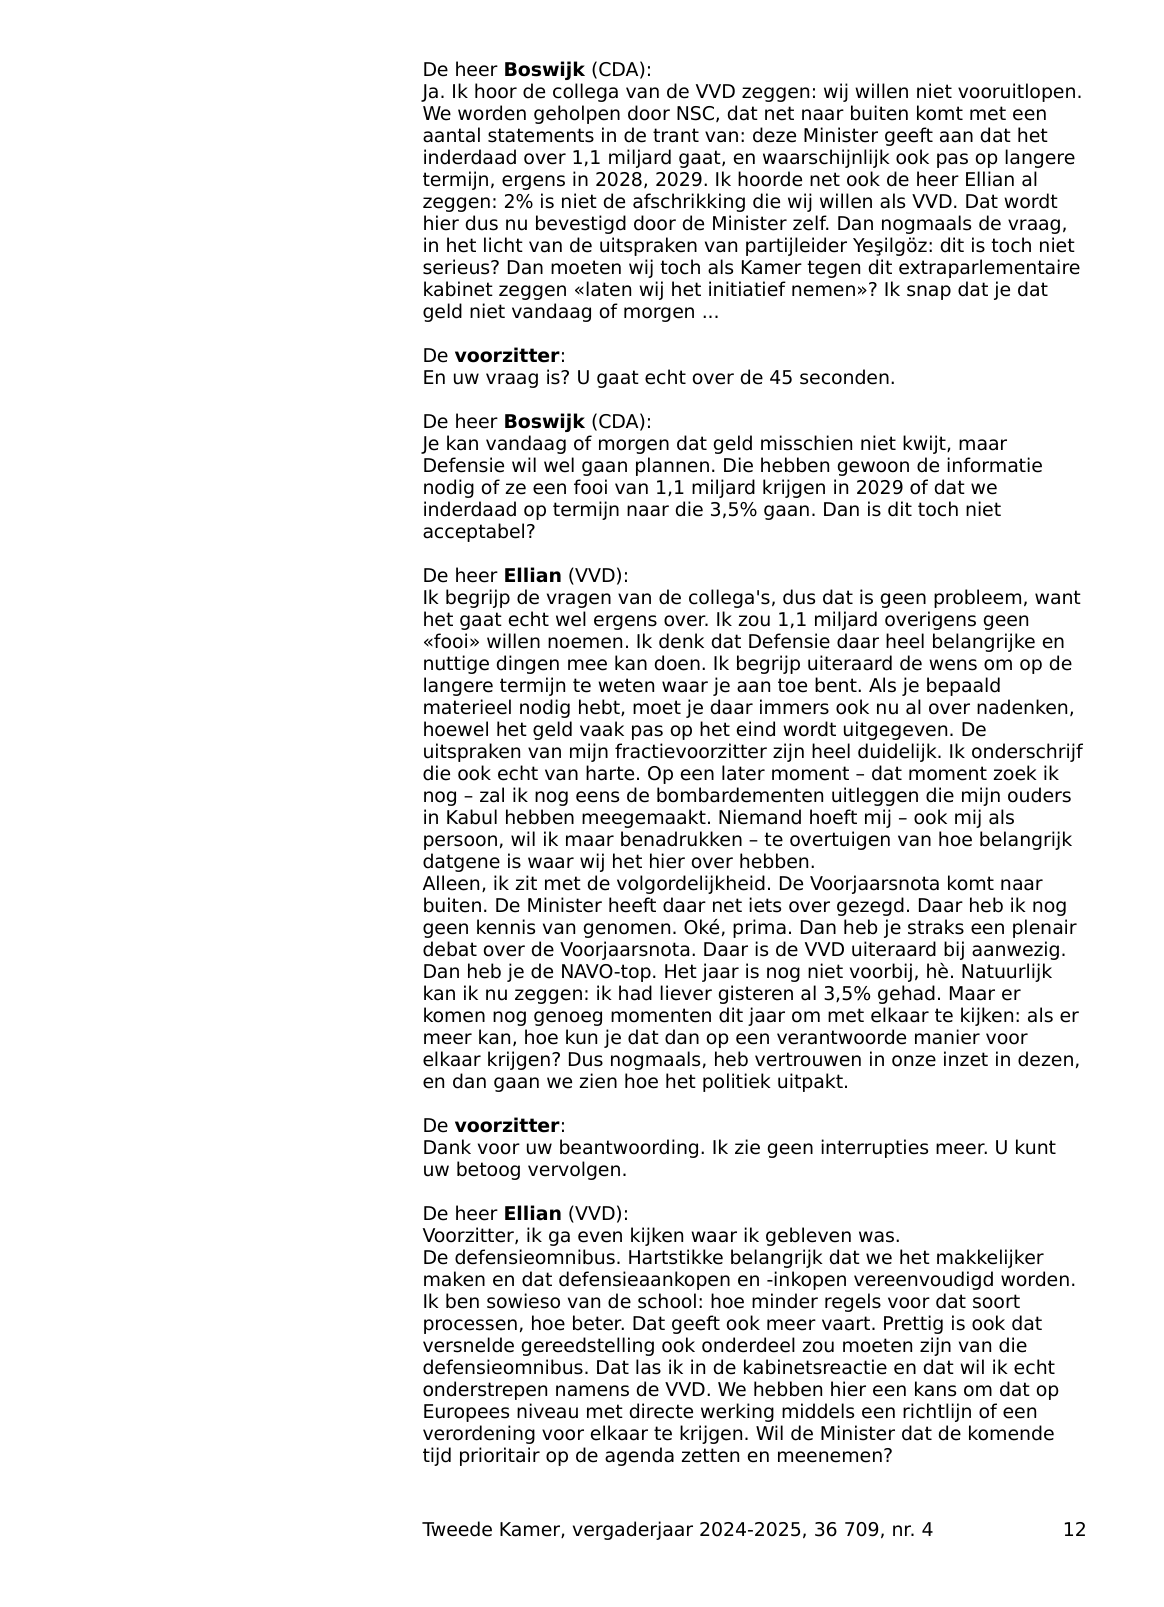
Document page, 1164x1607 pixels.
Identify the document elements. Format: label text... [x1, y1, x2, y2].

text De voorzitter: [422, 1115, 1087, 1137]
text En uw vraag is? U gaat echt over de 45 seconden. [422, 367, 1087, 389]
text Dank voor uw beantwoording. Ik zie geen interrupties meer. U kunt uw betoog vervolgen. [422, 1137, 1087, 1181]
text De voorzitter: [422, 345, 1087, 367]
text Voorzitter, ik ga even kijken waar ik gebleven was. [422, 1225, 1087, 1247]
text Je kan vandaag of morgen dat geld misschien niet kwijt, maar Defensie wil wel gaan plannen. Die hebben gewoon de informatie nodig of ze een fooi van 1,1 miljard krijgen in 2029 of dat we inderdaad op termijn naar die 3,5% gaan. Dan is dit toch niet acceptabel? [422, 433, 1087, 543]
text De heer Ellian (VVD): [422, 565, 1087, 587]
text De heer Ellian (VVD): [422, 1203, 1087, 1225]
text De defensieomnibus. Hartstikke belangrijk dat we het makkelijker maken en dat defensieaankopen en -inkopen vereenvoudigd worden. Ik ben sowieso van de school: hoe minder regels voor dat soort processen, hoe beter. Dat geeft ook meer vaart. Prettig is ook dat versnelde gereedstelling ook onderdeel zou moeten zijn van die defensieomnibus. Dat las ik in de kabinetsreactie en dat wil ik echt onderstrepen namens de VVD. We hebben hier een kans om dat op Europees niveau met directe werking middels een richtlijn of een verordening voor elkaar te krijgen. Wil de Minister dat de komende tijd prioritair op de agenda zetten en meenemen? [422, 1247, 1087, 1467]
text Ik begrijp de vragen van de collega's, dus dat is geen probleem, want het gaat echt wel ergens over. Ik zou 1,1 miljard overigens geen «fooi» willen noemen. Ik denk dat Defensie daar heel belangrijke en nuttige dingen mee kan doen. Ik begrijp uiteraard de wens om op de langere termijn te weten waar je aan toe bent. Als je bepaald materieel nodig hebt, moet je daar immers ook nu al over nadenken, hoewel het geld vaak pas op het eind wordt uitgegeven. De uitspraken van mijn fractievoorzitter zijn heel duidelijk. Ik onderschrijf die ook echt van harte. Op een later moment – dat moment zoek ik nog – zal ik nog eens de bombardementen uitleggen die mijn ouders in Kabul hebben meegemaakt. Niemand hoeft mij – ook mij als persoon, wil ik maar benadrukken – te overtuigen van hoe belangrijk datgene is waar wij het hier over hebben. [422, 587, 1087, 873]
text Alleen, ik zit met de volgordelijkheid. De Voorjaarsnota komt naar buiten. De Minister heeft daar net iets over gezegd. Daar heb ik nog geen kennis van genomen. Oké, prima. Dan heb je straks een plenair debat over de Voorjaarsnota. Daar is de VVD uiteraard bij aanwezig. Dan heb je de NAVO-top. Het jaar is nog niet voorbij, hè. Natuurlijk kan ik nu zeggen: ik had liever gisteren al 3,5% gehad. Maar er komen nog genoeg momenten dit jaar om met elkaar te kijken: als er meer kan, hoe kun je dat dan op een verantwoorde manier voor elkaar krijgen? Dus nogmaals, heb vertrouwen in onze inzet in dezen, en dan gaan we zien hoe het politiek uitpakt. [422, 873, 1087, 1093]
text De heer Boswijk (CDA): [422, 59, 1087, 81]
text De heer Boswijk (CDA): [422, 411, 1087, 433]
text Ja. Ik hoor de collega van de VVD zeggen: wij willen niet vooruitlopen. We worden geholpen door NSC, dat net naar buiten komt met een aantal statements in de trant van: deze Minister geeft aan dat het inderdaad over 1,1 miljard gaat, en waarschijnlijk ook pas op langere termijn, ergens in 2028, 2029. Ik hoorde net ook de heer Ellian al zeggen: 2% is niet de afschrikking die wij willen als VVD. Dat wordt hier dus nu bevestigd door de Minister zelf. Dan nogmaals de vraag, in het licht van de uitspraken van partijleider Yeşilgöz: dit is toch niet serieus? Dan moeten wij toch als Kamer tegen dit extraparlementaire kabinet zeggen «laten wij het initiatief nemen»? Ik snap dat je dat geld niet vandaag of morgen ... [422, 81, 1087, 323]
